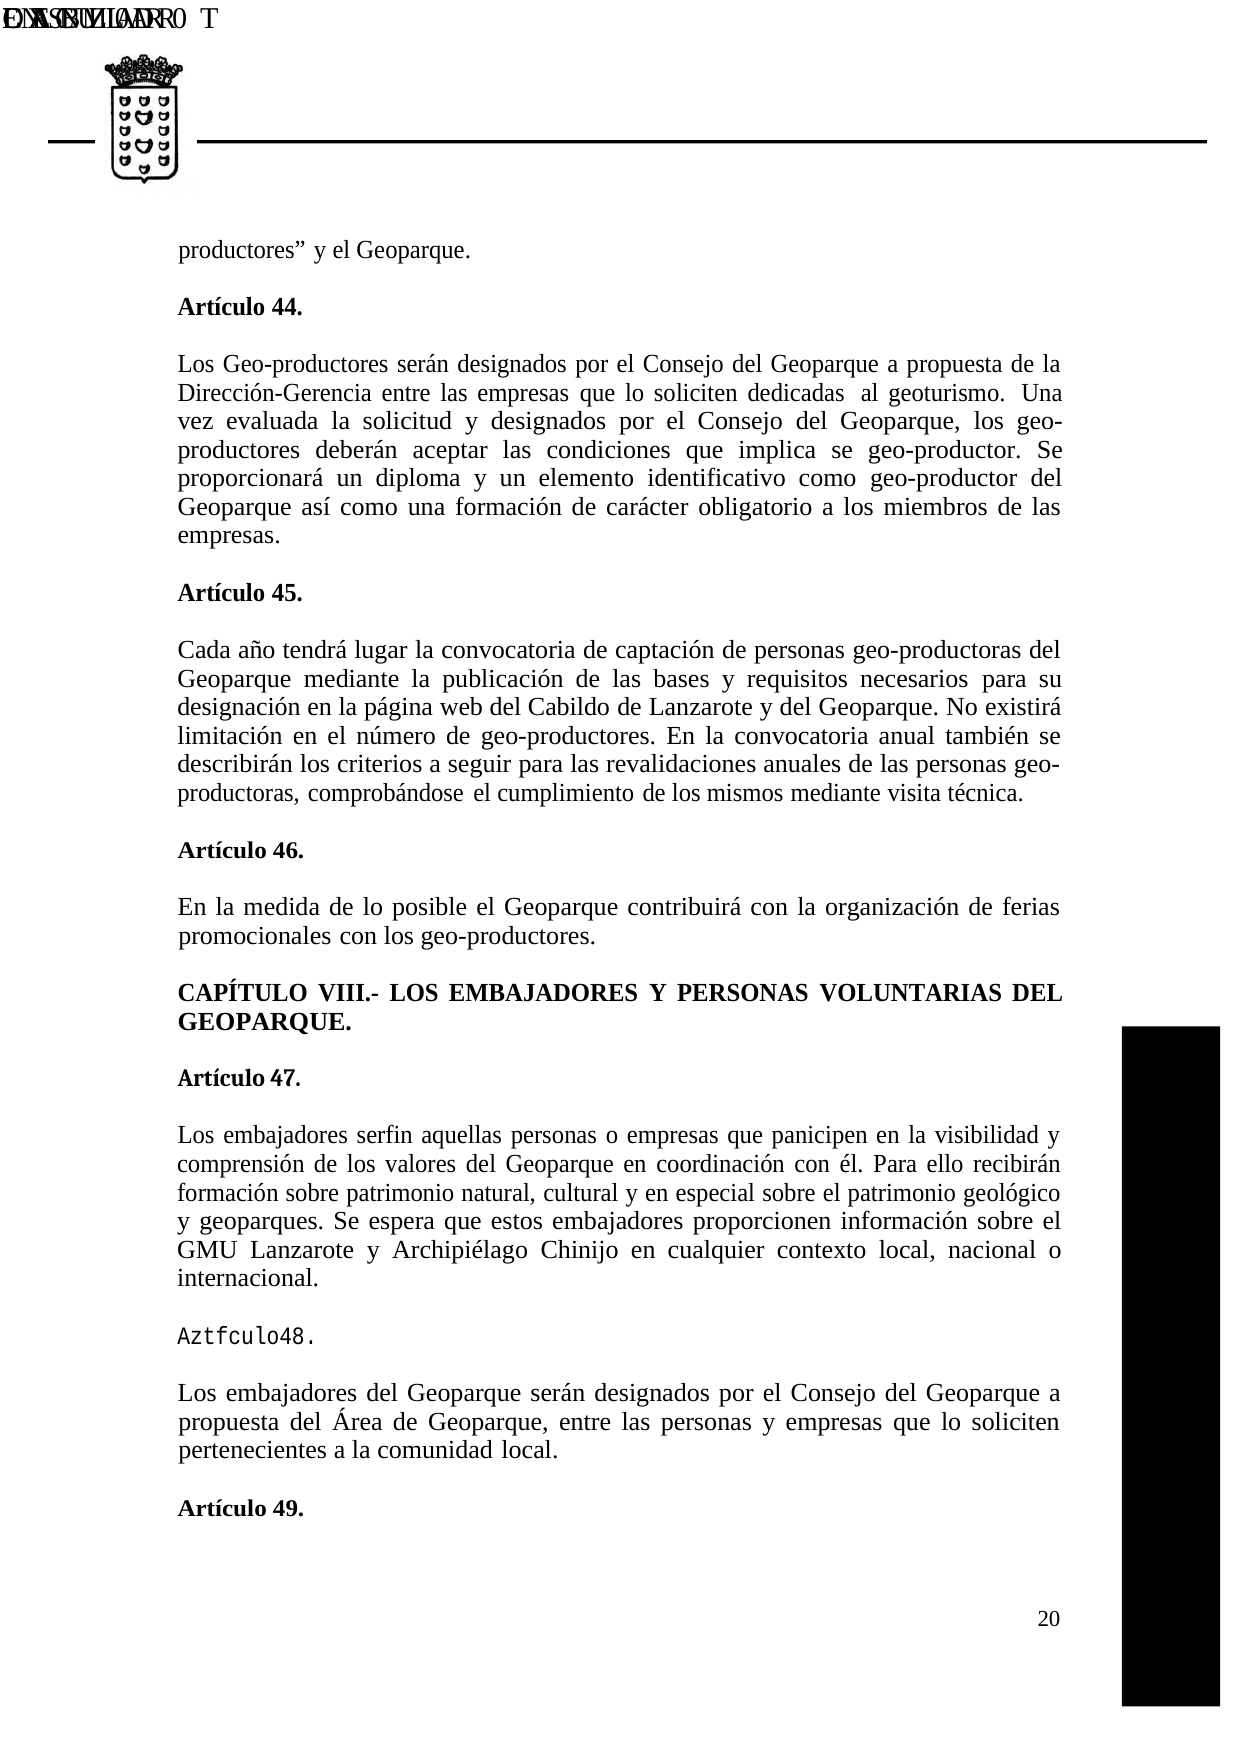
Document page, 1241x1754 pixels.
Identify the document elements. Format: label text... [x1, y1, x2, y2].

text Los Geo-productores serán designados por el Consejo del Geoparque a propuesta de la Dirección-Gerencia entre las empresas que lo soliciten dedicadas al geoturismo. Una vez evaluada la solicitud y designados por el Consejo del Geoparque, los geo- productores deberán aceptar las condiciones que implica se geo-productor. Se proporcionará un diploma y un elemento identificativo como geo-productor del Geoparque así como una formación de carácter obligatorio a los miembros de las empresas. [177, 350, 1063, 549]
subtitle CAPÍTULO VIII.- LOS EMBAJADORES Y PERSONAS VOLUNTARIAS DEL GEOPARQUE. [177, 978, 1063, 1036]
text Artículo 49. [177, 1494, 1121, 1522]
text Cada año tendrá lugar la convocatoria de captación de personas geo-productoras del Geoparque mediante la publicación de las bases y requisitos necesarios para su designación en la página web del Cabildo de Lanzarote y del Geoparque. No existirá limitación en el número de geo-productores. En la convocatoria anual también se describirán los criterios a seguir para las revalidaciones anuales de las personas geo- productoras, comprobándose el cumplimiento de los mismos mediante visita técnica. [177, 636, 1062, 807]
text Los embajadores serfin aquellas personas o empresas que panicipen en la visibilidad y comprensión de los valores del Geoparque en coordinación con él. Para ello recibirán formación sobre patrimonio natural, cultural y en especial sobre el patrimonio geológico y geoparques. Se espera que estos embajadores proporcionen información sobre el GMU Lanzarote y Archipiélago Chinijo en cualquier contexto local, nacional o internacional. [177, 1121, 1062, 1292]
text Los embajadores del Geoparque serán designados por el Consejo del Geoparque a propuesta del Área de Geoparque, entre las personas y empresas que lo soliciten pertenecientes a la comunidad local. [177, 1379, 1062, 1464]
text productores” y el Geoparque. [178, 234, 1217, 264]
subtitle Artículo 45. [177, 577, 1217, 607]
text Artículo 47. [177, 1064, 1121, 1093]
text En la medida de lo posible el Geoparque contribuirá con la organización de ferias promocionales con los geo-productores. [177, 893, 1061, 950]
subtitle Artículo 44. [177, 291, 1217, 321]
text Aztfculo48. [177, 1324, 1121, 1352]
picture [95, 38, 197, 194]
text Artículo 46. [177, 836, 1217, 864]
